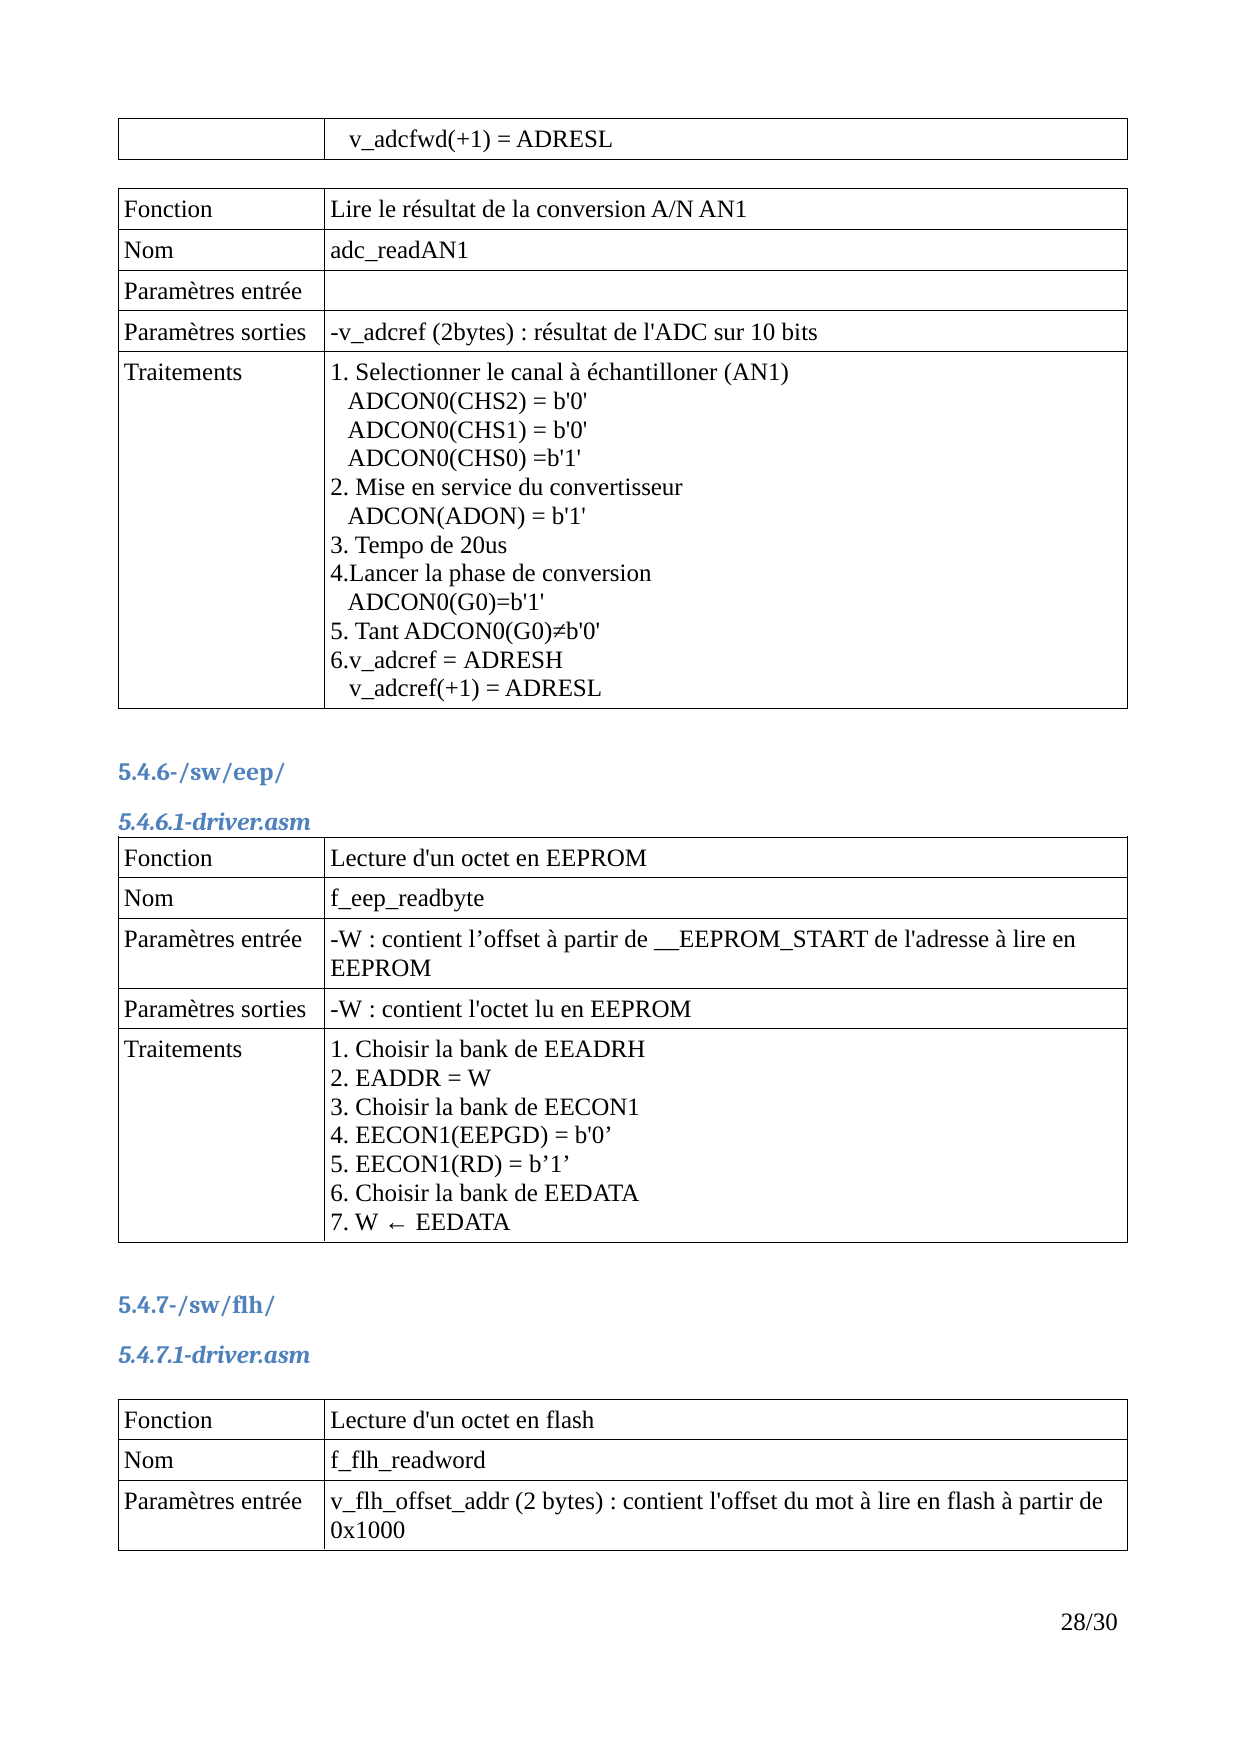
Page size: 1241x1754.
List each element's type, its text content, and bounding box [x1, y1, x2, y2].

table_cell v_flh_offset_addr (2 bytes) : contient l'offset du mot à lire en flash à partir de 0x1000 [325, 1481, 1127, 1549]
table_header Lecture d'un octet en EEPROM [325, 838, 1127, 877]
subtitle 5.4.7.1-driver.asm [118, 1341, 1122, 1370]
table_cell f_eep_readbyte [325, 878, 1127, 918]
subtitle 5.4.6.1-driver.asm [118, 808, 1122, 836]
table_cell Traitements [119, 1029, 324, 1241]
table_header Lire le résultat de la conversion A/N AN1 [325, 189, 1127, 229]
table_header Fonction [119, 1400, 324, 1439]
table_cell 1. Selectionner le canal à échantilloner (AN1) ADCON0(CHS2) = b'0' ADCON0(CHS1) = b'0' ADCON0(CHS0) =b'1' 2. Mise en service du convertisseur ADCON(ADON) = b'1' 3. Tempo de 20us 4.Lancer la phase de conversion ADCON0(G0)=b'1' 5. Tant ADCON0(G0)≠b'0' 6.v_adcref = ADRESH v_adcref(+1) = ADRESL [325, 352, 1127, 708]
table_cell Traitements [119, 352, 324, 708]
table_cell Paramètres entrée [119, 919, 324, 987]
table_cell Nom [119, 230, 324, 269]
subtitle 5.4.7-/sw/flh/ [118, 1291, 1122, 1320]
table_cell f_flh_readword [325, 1440, 1127, 1480]
table_cell v_adcfwd(+1) = ADRESL [325, 119, 1127, 159]
table_header Lecture d'un octet en flash [325, 1400, 1127, 1439]
table_cell -W : contient l'octet lu en EEPROM [325, 989, 1127, 1028]
table_cell [325, 271, 1127, 310]
table_cell Paramètres sorties [119, 311, 324, 351]
subtitle 5.4.6-/sw/eep/ [118, 758, 1122, 787]
table_cell Paramètres sorties [119, 989, 324, 1028]
table_cell Nom [119, 1440, 324, 1480]
table_cell adc_readAN1 [325, 230, 1127, 269]
table_cell Nom [119, 878, 324, 918]
table_cell 1. Choisir la bank de EEADRH 2. EADDR = W 3. Choisir la bank de EECON1 4. EECON1(EEPGD) = b'0’ 5. EECON1(RD) = b’1’ 6. Choisir la bank de EEDATA 7. W ← EEDATA [325, 1029, 1127, 1241]
table_cell Paramètres entrée [119, 271, 324, 310]
table_header Fonction [119, 189, 324, 229]
table_cell Paramètres entrée [119, 1481, 324, 1549]
table_header Fonction [119, 838, 324, 877]
table_cell [119, 119, 324, 159]
table_cell -v_adcref (2bytes) : résultat de l'ADC sur 10 bits [325, 311, 1127, 351]
table_cell -W : contient l’offset à partir de __EEPROM_START de l'adresse à lire en EEPROM [325, 919, 1127, 987]
